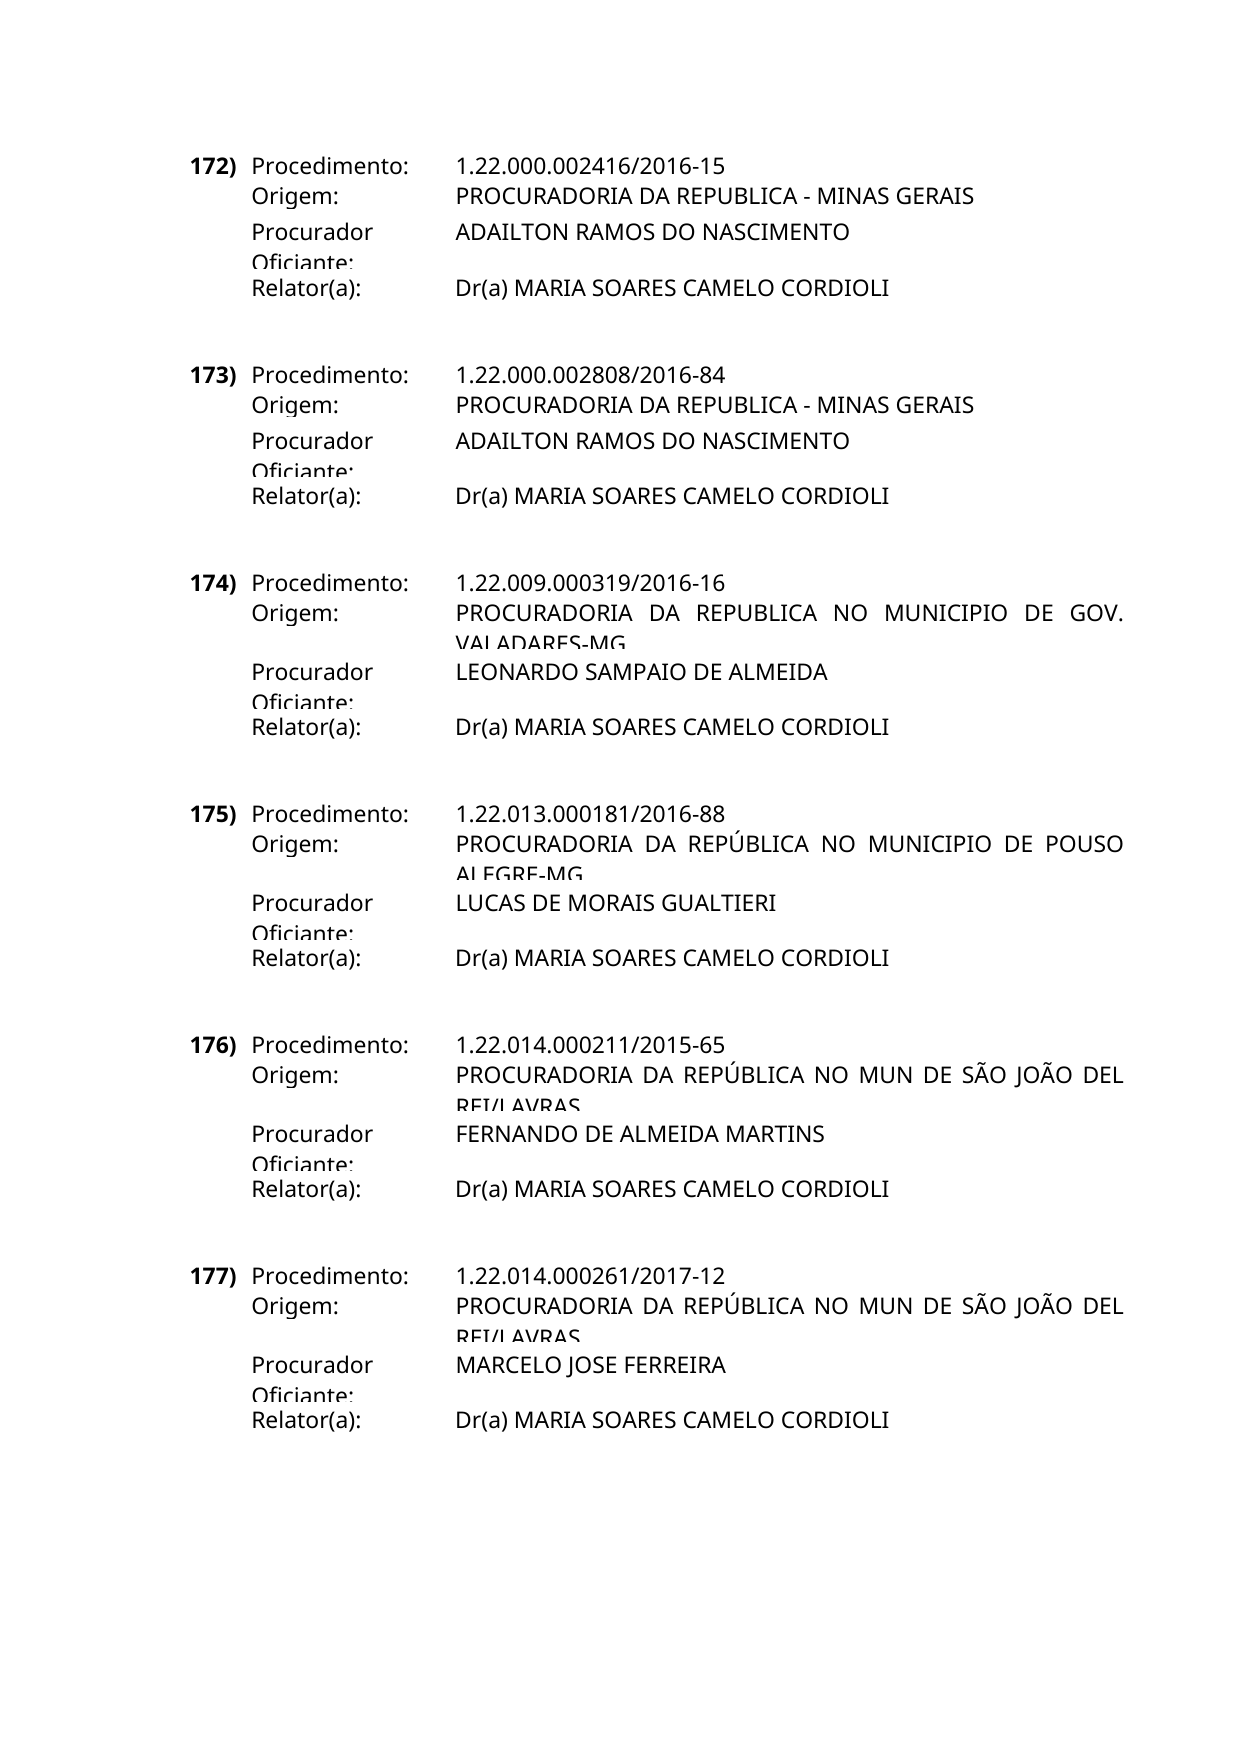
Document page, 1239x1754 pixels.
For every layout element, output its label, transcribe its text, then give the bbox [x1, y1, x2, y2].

table_cell [1125, 480, 1239, 510]
table_cell [1125, 648, 1239, 656]
table_cell [1125, 887, 1239, 938]
table_cell 1.22.009.000319/2016-16 [455, 567, 1124, 596]
table_cell LUCAS DE MORAIS GUALTIERI [455, 887, 1124, 938]
table_cell [189, 1118, 251, 1169]
table_cell [1125, 359, 1239, 387]
table_cell [189, 389, 251, 417]
table_cell 177) [189, 1260, 251, 1289]
table_cell [189, 942, 251, 972]
table_cell [251, 302, 455, 358]
table_cell [189, 1404, 251, 1434]
table_header Dr(a) MARIA SOARES CAMELO CORDIOLI [455, 272, 1122, 300]
table_cell [0, 972, 189, 1029]
table_cell [251, 209, 455, 216]
table_cell PROCURADORIA DA REPUBLICA NO MUNICIPIO DE GOV. VALADARES-MG [455, 597, 1124, 648]
table_cell [1125, 150, 1239, 178]
table_cell [0, 216, 189, 267]
table_cell [0, 272, 189, 302]
table_cell [0, 1319, 189, 1341]
table_header [189, 0, 251, 150]
table_cell [1125, 828, 1239, 857]
table_cell [189, 510, 251, 567]
table_header Dr(a) MARIA SOARES CAMELO CORDIOLI [455, 711, 1122, 740]
table_cell [0, 389, 189, 417]
table_cell [189, 180, 251, 208]
table_cell [251, 626, 455, 648]
table_header Relator(a): [251, 1173, 455, 1202]
table_cell [1125, 857, 1239, 879]
table_cell [0, 741, 189, 798]
table_cell [0, 1341, 189, 1349]
table_cell [0, 798, 189, 827]
table_cell [0, 425, 189, 476]
table_cell MARCELO JOSE FERREIRA [455, 1349, 1124, 1400]
table_cell [251, 741, 455, 798]
table_cell [0, 942, 189, 972]
table_cell [189, 711, 251, 741]
table_cell [455, 648, 1124, 656]
table_cell [0, 1110, 189, 1118]
table_cell [1125, 626, 1239, 648]
table_cell [1125, 1110, 1239, 1118]
table_cell 176) [189, 1029, 251, 1058]
table_cell [0, 510, 189, 567]
table_cell Procurador Oficiante: [251, 887, 455, 939]
table_header Dr(a) MARIA SOARES CAMELO CORDIOLI [455, 480, 1122, 509]
table_cell [1125, 741, 1239, 798]
table_cell [189, 1290, 251, 1319]
table_cell [0, 887, 189, 938]
table_cell PROCURADORIA DA REPÚBLICA NO MUN DE SÃO JOÃO DEL REI/LAVRAS [455, 1290, 1124, 1341]
table_cell [189, 597, 251, 626]
table_cell [1125, 972, 1239, 1029]
table_cell LEONARDO SAMPAIO DE ALMEIDA [455, 656, 1124, 707]
table_cell Origem: [251, 389, 455, 417]
table_cell [251, 1203, 455, 1260]
table_cell ADAILTON RAMOS DO NASCIMENTO [455, 216, 1124, 267]
table_cell [455, 209, 1124, 216]
table_header [0, 0, 189, 150]
table_cell [251, 1088, 455, 1110]
table_cell [1125, 1118, 1239, 1169]
table_cell [1125, 1173, 1239, 1203]
table_header Relator(a): [251, 480, 455, 509]
table_cell 172) [189, 150, 251, 178]
table_cell [455, 417, 1124, 424]
table_cell [189, 1110, 251, 1118]
table_cell [0, 828, 189, 857]
table_cell [0, 711, 189, 741]
table_cell [0, 302, 189, 358]
table_cell [189, 879, 251, 887]
table_cell [189, 480, 251, 510]
table_cell [1125, 1319, 1239, 1341]
table_cell [455, 510, 1124, 567]
table_cell [1125, 798, 1239, 827]
table_cell 1.22.000.002808/2016-84 [455, 359, 1124, 387]
table_cell [189, 1341, 251, 1349]
table_cell [1125, 879, 1239, 887]
table_cell [1125, 1404, 1239, 1434]
table_cell PROCURADORIA DA REPÚBLICA NO MUN DE SÃO JOÃO DEL REI/LAVRAS [455, 1059, 1124, 1110]
table_cell [1125, 425, 1239, 476]
table_cell [251, 648, 455, 656]
table_header [1125, 0, 1239, 150]
table_cell [0, 417, 189, 424]
table_cell [189, 828, 251, 857]
table_cell Procurador Oficiante: [251, 1349, 455, 1401]
table_cell [251, 857, 455, 879]
table_cell Procedimento: [251, 1260, 455, 1289]
table_cell [189, 302, 251, 358]
table_cell [189, 272, 251, 302]
table_cell [189, 425, 251, 476]
table_cell [189, 648, 251, 656]
table_cell [189, 626, 251, 648]
table_cell [1125, 656, 1239, 707]
table_cell [0, 597, 189, 626]
table_cell [0, 1118, 189, 1169]
table_cell [455, 302, 1124, 358]
table_cell [0, 180, 189, 208]
table_cell [0, 1203, 189, 1260]
table_cell Procurador Oficiante: [251, 1118, 455, 1170]
table_cell [1125, 1260, 1239, 1289]
table_cell [1125, 417, 1239, 424]
table_header [455, 0, 1124, 150]
table_cell Procedimento: [251, 798, 455, 827]
table_cell [0, 567, 189, 596]
table_cell Procedimento: [251, 1029, 455, 1058]
table_cell Origem: [251, 828, 455, 857]
table_cell FERNANDO DE ALMEIDA MARTINS [455, 1118, 1124, 1169]
table_cell [1125, 567, 1239, 596]
table_cell [251, 972, 455, 1029]
table_cell [0, 1260, 189, 1289]
table_cell [1125, 1088, 1239, 1110]
table_cell [1125, 711, 1239, 741]
table_cell [1125, 1203, 1239, 1260]
table_cell [455, 879, 1124, 887]
table_cell Procurador Oficiante: [251, 425, 455, 477]
table_header Relator(a): [251, 272, 455, 300]
table_cell [251, 1110, 455, 1118]
table_cell [1125, 1029, 1239, 1058]
table_cell PROCURADORIA DA REPUBLICA - MINAS GERAIS [455, 389, 1124, 417]
table_header Dr(a) MARIA SOARES CAMELO CORDIOLI [455, 942, 1122, 971]
table_cell [0, 1404, 189, 1434]
table_cell [0, 1029, 189, 1058]
table_cell 175) [189, 798, 251, 827]
table_cell [189, 1349, 251, 1400]
table_header Dr(a) MARIA SOARES CAMELO CORDIOLI [455, 1173, 1122, 1202]
table_cell [189, 857, 251, 879]
table_cell Origem: [251, 597, 455, 626]
table_cell 1.22.014.000261/2017-12 [455, 1260, 1124, 1289]
table_cell [0, 359, 189, 387]
table_cell 1.22.013.000181/2016-88 [455, 798, 1124, 827]
table_cell [189, 209, 251, 216]
table_cell Procurador Oficiante: [251, 656, 455, 708]
table_cell [189, 972, 251, 1029]
table_cell 1.22.014.000211/2015-65 [455, 1029, 1124, 1058]
table_cell [0, 1059, 189, 1088]
table_cell Origem: [251, 1290, 455, 1319]
table_cell [1125, 389, 1239, 417]
table_cell [455, 972, 1124, 1029]
table_header Relator(a): [251, 942, 455, 971]
table_cell Procedimento: [251, 359, 455, 387]
table_cell 174) [189, 567, 251, 596]
table_cell [189, 887, 251, 938]
table_cell [189, 1088, 251, 1110]
table_cell [1125, 209, 1239, 216]
table_cell [455, 1341, 1124, 1349]
table_cell PROCURADORIA DA REPÚBLICA NO MUNICIPIO DE POUSO ALEGRE-MG [455, 828, 1124, 879]
table_cell [0, 150, 189, 178]
table_cell 1.22.000.002416/2016-15 [455, 150, 1124, 178]
table_header Relator(a): [251, 711, 455, 740]
table_cell [1125, 1059, 1239, 1088]
table_cell [189, 417, 251, 424]
table_cell Origem: [251, 1059, 455, 1088]
table_cell [0, 1088, 189, 1110]
table_cell [189, 741, 251, 798]
table_cell Procedimento: [251, 150, 455, 178]
table_cell Origem: [251, 180, 455, 208]
table_cell [189, 1319, 251, 1341]
table_header Dr(a) MARIA SOARES CAMELO CORDIOLI [455, 1404, 1122, 1433]
table_cell [251, 417, 455, 424]
table_cell [1125, 1349, 1239, 1400]
table_header [251, 0, 455, 150]
table_cell [0, 1349, 189, 1400]
table_cell [455, 1203, 1124, 1260]
table_cell [1125, 272, 1239, 302]
table_cell PROCURADORIA DA REPUBLICA - MINAS GERAIS [455, 180, 1124, 208]
table_cell [189, 1059, 251, 1088]
table_cell [1125, 942, 1239, 972]
table_cell [0, 209, 189, 216]
table_cell [0, 626, 189, 648]
table_cell [0, 480, 189, 510]
table_header Relator(a): [251, 1404, 455, 1433]
table_cell [455, 1110, 1124, 1118]
table_cell Procedimento: [251, 567, 455, 596]
table_cell [1125, 302, 1239, 358]
table_cell [1125, 510, 1239, 567]
table_cell [251, 510, 455, 567]
table_cell ADAILTON RAMOS DO NASCIMENTO [455, 425, 1124, 476]
table_cell [0, 879, 189, 887]
table_cell [189, 1173, 251, 1203]
table_cell [0, 648, 189, 656]
table_cell [189, 656, 251, 707]
table_cell [0, 1290, 189, 1319]
table_cell [0, 656, 189, 707]
table_cell [455, 741, 1124, 798]
table_cell [251, 1341, 455, 1349]
table_cell Procurador Oficiante: [251, 216, 455, 268]
table_cell [1125, 216, 1239, 267]
table_cell [251, 1319, 455, 1341]
table_cell [1125, 597, 1239, 626]
table_cell [189, 1203, 251, 1260]
table_cell [0, 857, 189, 879]
table_cell 173) [189, 359, 251, 387]
table_cell [1125, 1341, 1239, 1349]
table_cell [1125, 180, 1239, 208]
table_cell [1125, 1290, 1239, 1319]
table_cell [189, 216, 251, 267]
table_cell [251, 879, 455, 887]
table_cell [0, 1173, 189, 1203]
